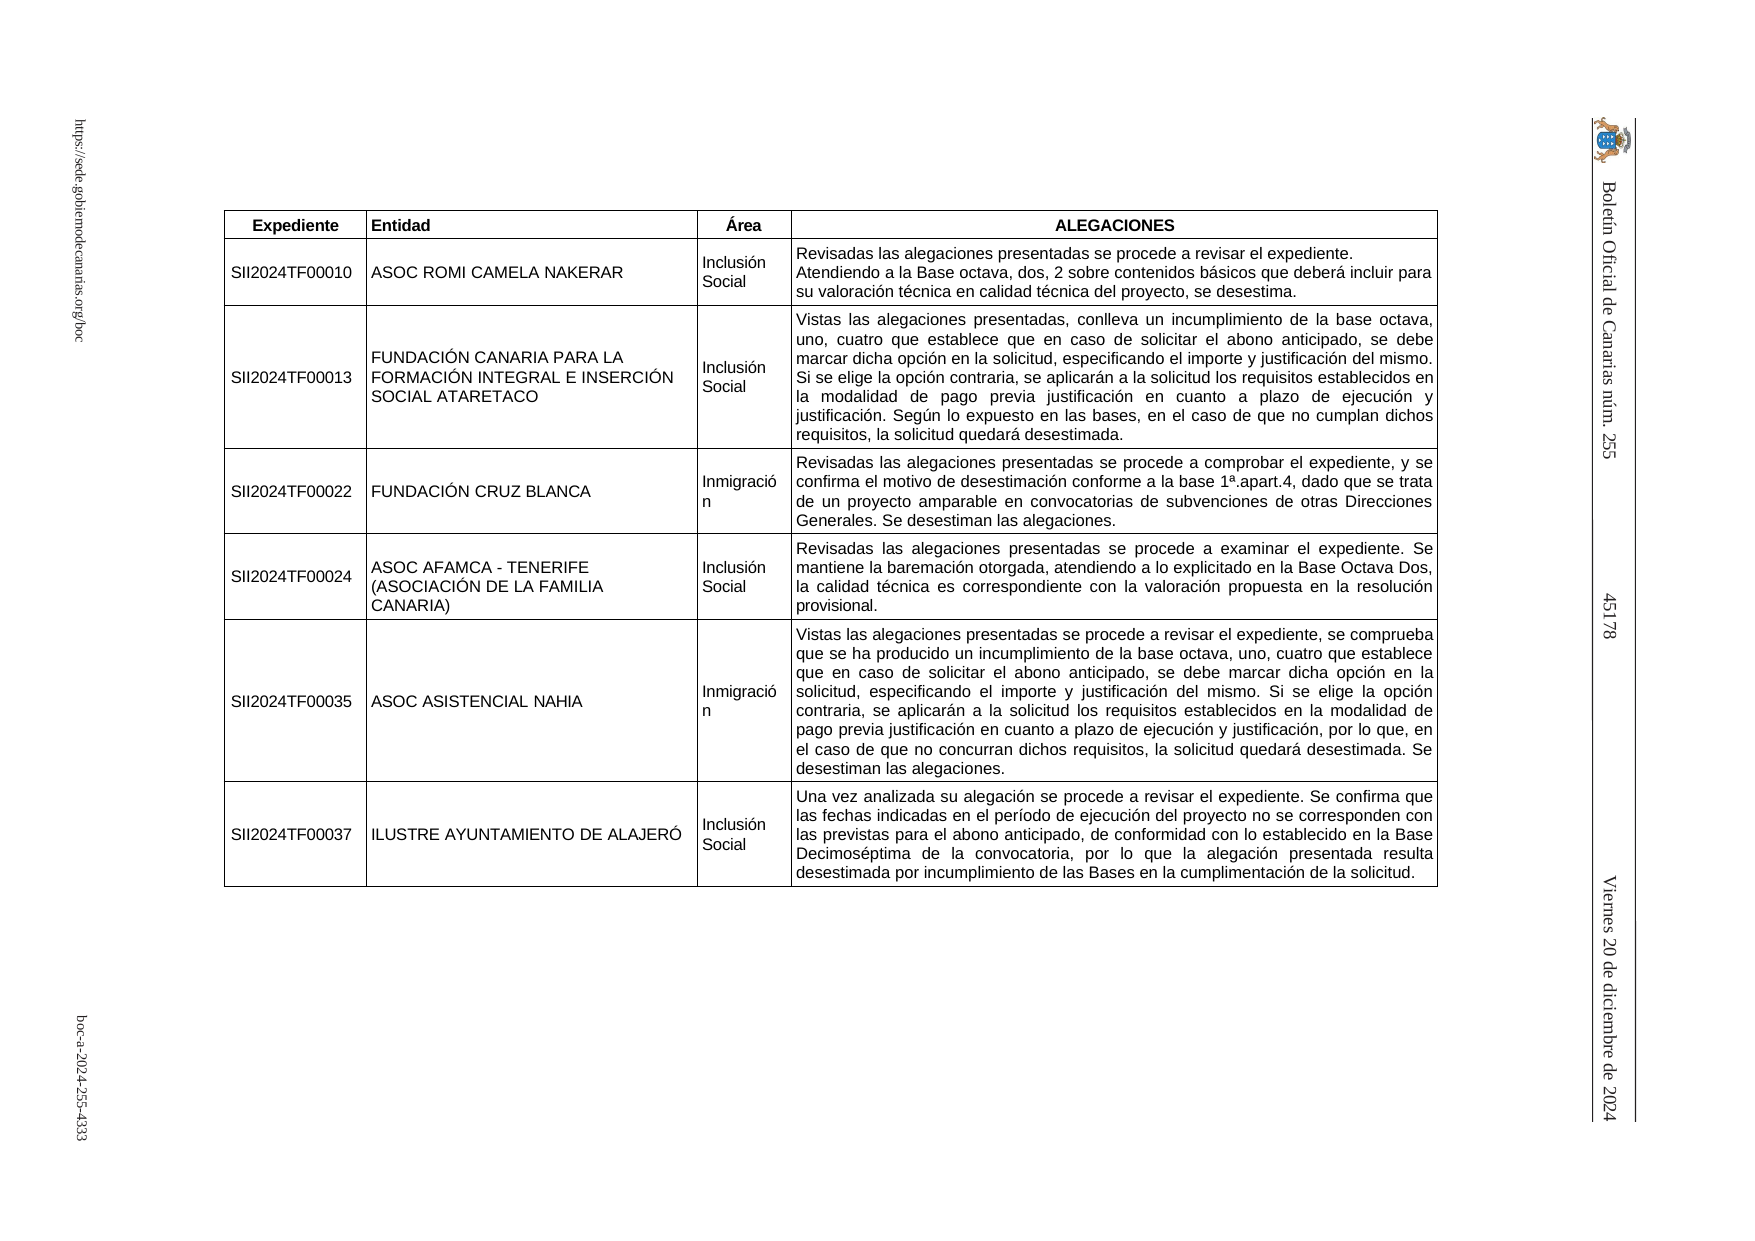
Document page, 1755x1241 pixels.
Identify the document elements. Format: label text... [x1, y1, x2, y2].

table_cell Revisadas las alegaciones presentadas se procede a comprobar el expediente, y se confirma el motivo de desestimación conforme a la base 1ª.apart.4, dado que se trata de un proyecto amparable en convocatorias de subvenciones de otras Direcciones Generales. Se desestiman las alegaciones. [792, 449, 1437, 533]
table_cell ASOC ASISTENCIAL NAHIA [367, 620, 697, 781]
text https://sede.gobiernodecanarias.org/boc [72, 119, 89, 352]
table_cell SII2024TF00037 [225, 782, 366, 886]
table_cell SII2024TF00022 [225, 449, 366, 533]
table_header Entidad [367, 211, 697, 238]
table_cell SII2024TF00035 [225, 620, 366, 781]
table_cell FUNDACIÓN CANARIA PARA LA FORMACIÓN INTEGRAL E INSERCIÓN SOCIAL ATARETACO [367, 306, 697, 447]
table_cell Revisadas las alegaciones presentadas se procede a examinar el expediente. Se mantiene la baremación otorgada, atendiendo a lo explicitado en la Base Octava Dos, la calidad técnica es correspondiente con la valoración propuesta en la resolución provisional. [792, 534, 1437, 619]
text boc-a-2024-255-4333 [74, 1016, 91, 1145]
text Viernes 20 de diciembre de 2024 [1600, 875, 1621, 1124]
table_cell ASOC AFAMCA - TENERIFE (ASOCIACIÓN DE LA FAMILIA CANARIA) [367, 534, 697, 619]
table_header Expediente [225, 211, 366, 238]
table_cell ASOC ROMI CAMELA NAKERAR [367, 239, 697, 304]
table_cell Vistas las alegaciones presentadas se procede a revisar el expediente, se comprueba que se ha producido un incumplimiento de la base octava, uno, cuatro que establece que en caso de solicitar el abono anticipado, se debe marcar dicha opción en la solicitud, especificando el importe y justificación del mismo. Si se elige la opción contraria, se aplicarán a la solicitud los requisitos establecidos en la modalidad de pago previa justificación en cuanto a plazo de ejecución y justificación, por lo que, en el caso de que no concurran dichos requisitos, la solicitud quedará desestimada. Se desestiman las alegaciones. [792, 620, 1437, 781]
table_cell ILUSTRE AYUNTAMIENTO DE ALAJERÓ [367, 782, 697, 886]
table_cell SII2024TF00010 [225, 239, 366, 304]
table_cell Una vez analizada su alegación se procede a revisar el expediente. Se confirma que las fechas indicadas en el período de ejecución del proyecto no se corresponden con las previstas para el abono anticipado, de conformidad con lo establecido en la Base Decimoséptima de la convocatoria, por lo que la alegación presentada resulta desestimada por incumplimiento de las Bases en la cumplimentación de la solicitud. [792, 782, 1437, 886]
table_cell Inclusión Social [698, 782, 791, 886]
table_header ALEGACIONES [792, 211, 1437, 238]
table_cell Inclusión Social [698, 306, 791, 447]
table_cell Inclusión Social [698, 239, 791, 304]
table_cell Vistas las alegaciones presentadas, conlleva un incumplimiento de la base octava, uno, cuatro que establece que en caso de solicitar el abono anticipado, se debe marcar dicha opción en la solicitud, especificando el importe y justificación del mismo. Si se elige la opción contraria, se aplicarán a la solicitud los requisitos establecidos en la modalidad de pago previa justificación en cuanto a plazo de ejecución y justificación. Según lo expuesto en las bases, en el caso de que no cumplan dichos requisitos, la solicitud quedará desestimada. [792, 306, 1437, 447]
table_header Área [698, 211, 791, 238]
text 45178 [1600, 593, 1621, 642]
table_cell Inmigració n [698, 449, 791, 533]
table_cell SII2024TF00013 [225, 306, 366, 447]
table_cell FUNDACIÓN CRUZ BLANCA [367, 449, 697, 533]
table_cell SII2024TF00024 [225, 534, 366, 619]
text Boletín Oficial de Canarias núm. 255 [1599, 181, 1621, 462]
table_cell Inclusión Social [698, 534, 791, 619]
table_cell Revisadas las alegaciones presentadas se procede a revisar el expediente. Atendiendo a la Base octava, dos, 2 sobre contenidos básicos que deberá incluir para su valoración técnica en calidad técnica del proyecto, se desestima. [792, 239, 1437, 304]
table_cell Inmigració n [698, 620, 791, 781]
